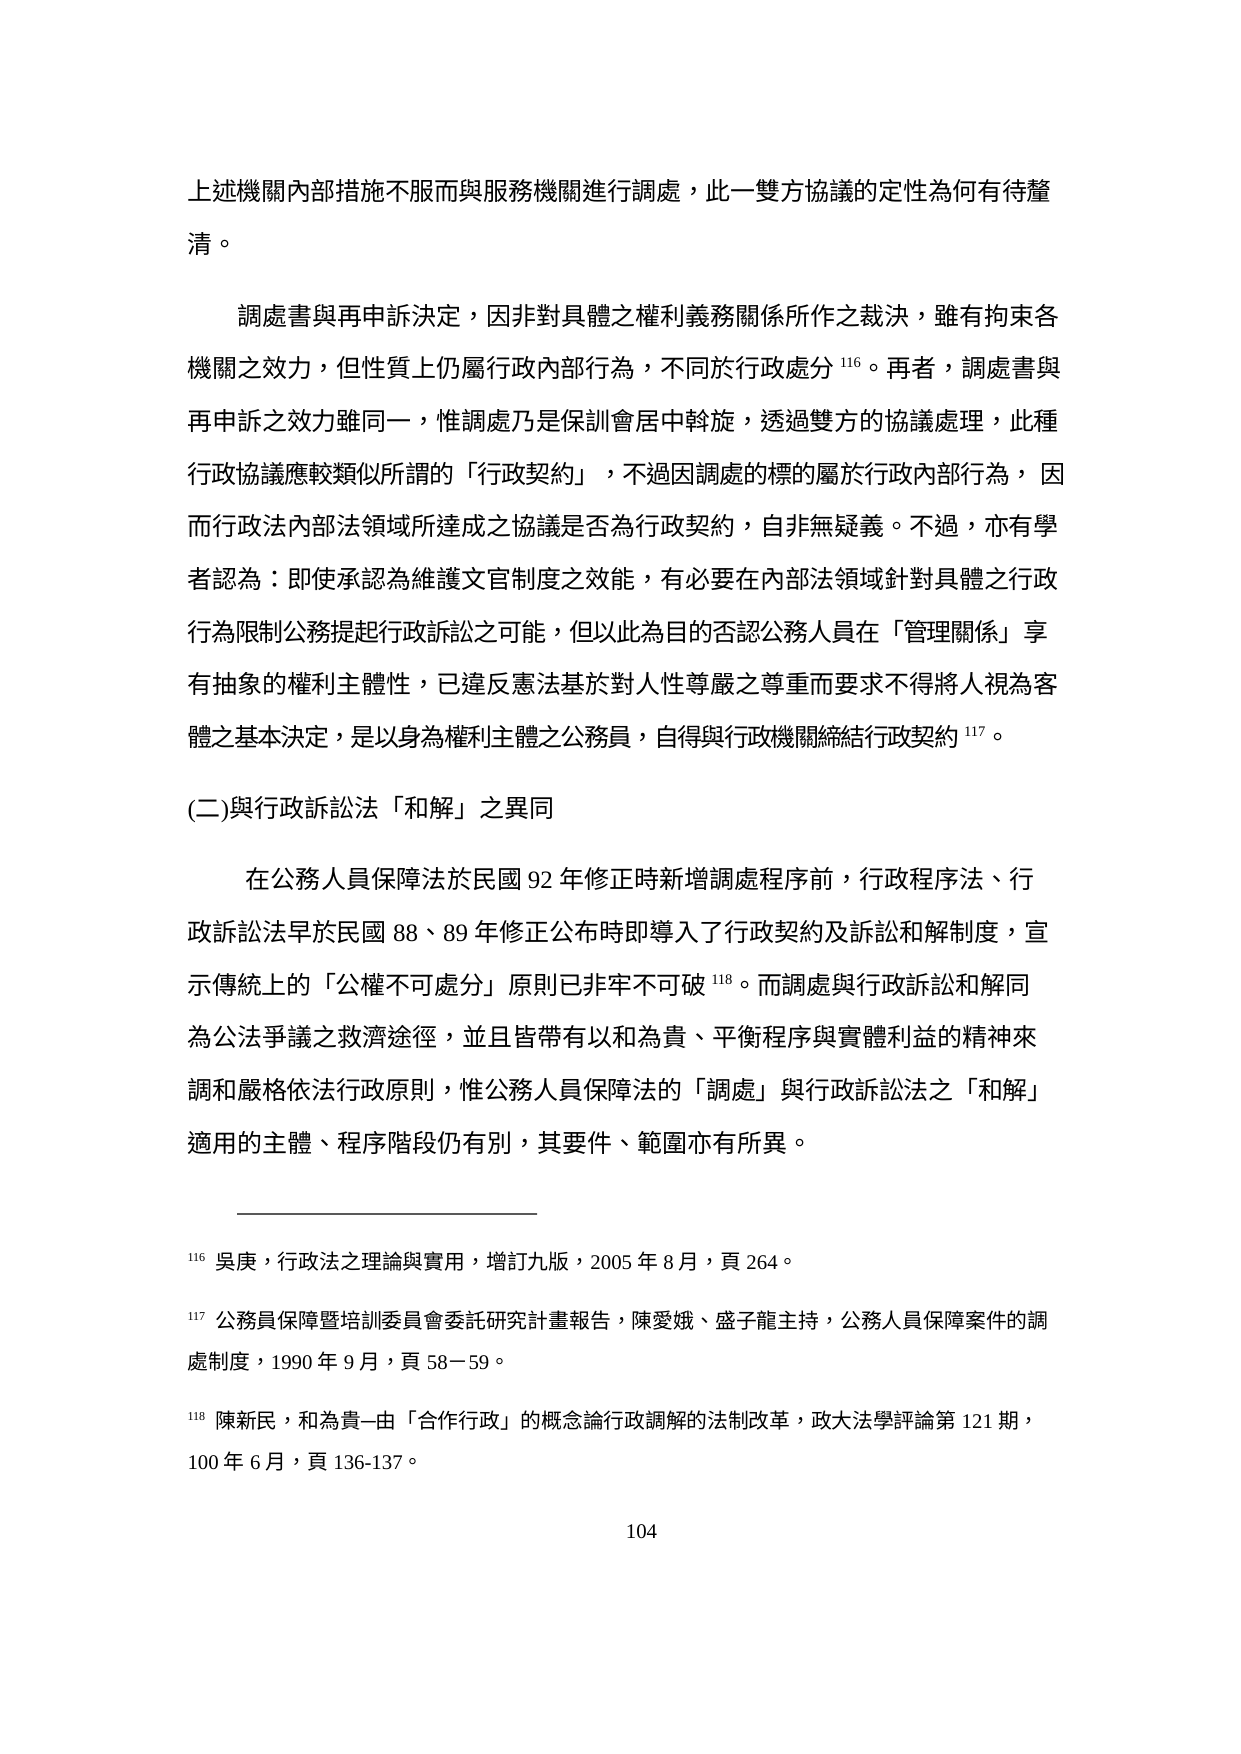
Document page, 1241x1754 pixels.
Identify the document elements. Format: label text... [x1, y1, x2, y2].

text 118 陳新民，和為貴─由「合作行政」的概念論行政調解的法制改革，政大法學評論第 121 期， [187, 1406, 1078, 1434]
text 在公務人員保障法於民國92 年修正時新增調處程序前，行政程序法、行政訴訟法早於民國 88、89 年修正公布時即導入了行政契約及訴訟和解制度，宣示傳統上的「公權不可處分」原則已非牢不可破118。而調處與行政訴訟和解同為公法爭議之救濟途徑，並且皆帶有以和為貴、平衡程序與實體利益的精神來調和嚴格依法行政原則，惟公務人員保障法的「調處」與行政訴訟法之「和解」適用的主體、程序階段仍有別，其要件、範圍亦有所異。 [187, 862, 1054, 1159]
text 117 公務員保障暨培訓委員會委託研究計畫報告，陳愛娥、盛子龍主持，公務人員保障案件的調 [187, 1306, 1078, 1334]
text 清。 [187, 227, 1078, 261]
text 116 吳庚，行政法之理論與實用，增訂九版，2005 年 8 月，頁 264。 [187, 1247, 1078, 1276]
text 上述機關內部措施不服而與服務機關進行調處，此一雙方協議的定性為何有待釐 [187, 174, 1078, 208]
text 100 年 6 月，頁 136-137。 [187, 1447, 1078, 1475]
text 調處書與再申訴決定，因非對具體之權利義務關係所作之裁決，雖有拘束各機關之效力，但性質上仍屬行政內部行為，不同於行政處分116。再者，調處書與再申訴之效力雖同一，惟調處乃是保訓會居中斡旋，透過雙方的協議處理，此種行政協議應較類似所謂的「行政契約」，不過因調處的標的屬於行政內部行為， 因而行政法內部法領域所達成之協議是否為行政契約，自非無疑義。不過，亦有學者認為：即使承認為維護文官制度之效能，有必要在內部法領域針對具體之行政行為限制公務提起行政訴訟之可能，但以此為目的否認公務人員在「管理關係」享有抽象的權利主體性，已違反憲法基於對人性尊嚴之尊重而要求不得將人視為客體之基本決定，是以身為權利主體之公務員，自得與行政機關締結行政契約117。 [187, 298, 1067, 754]
text (二)與行政訴訟法「和解」之異同 [187, 791, 1078, 825]
text 處制度，1990 年 9 月，頁 58－59。 [187, 1347, 1078, 1375]
text 104 [227, 1519, 1055, 1543]
